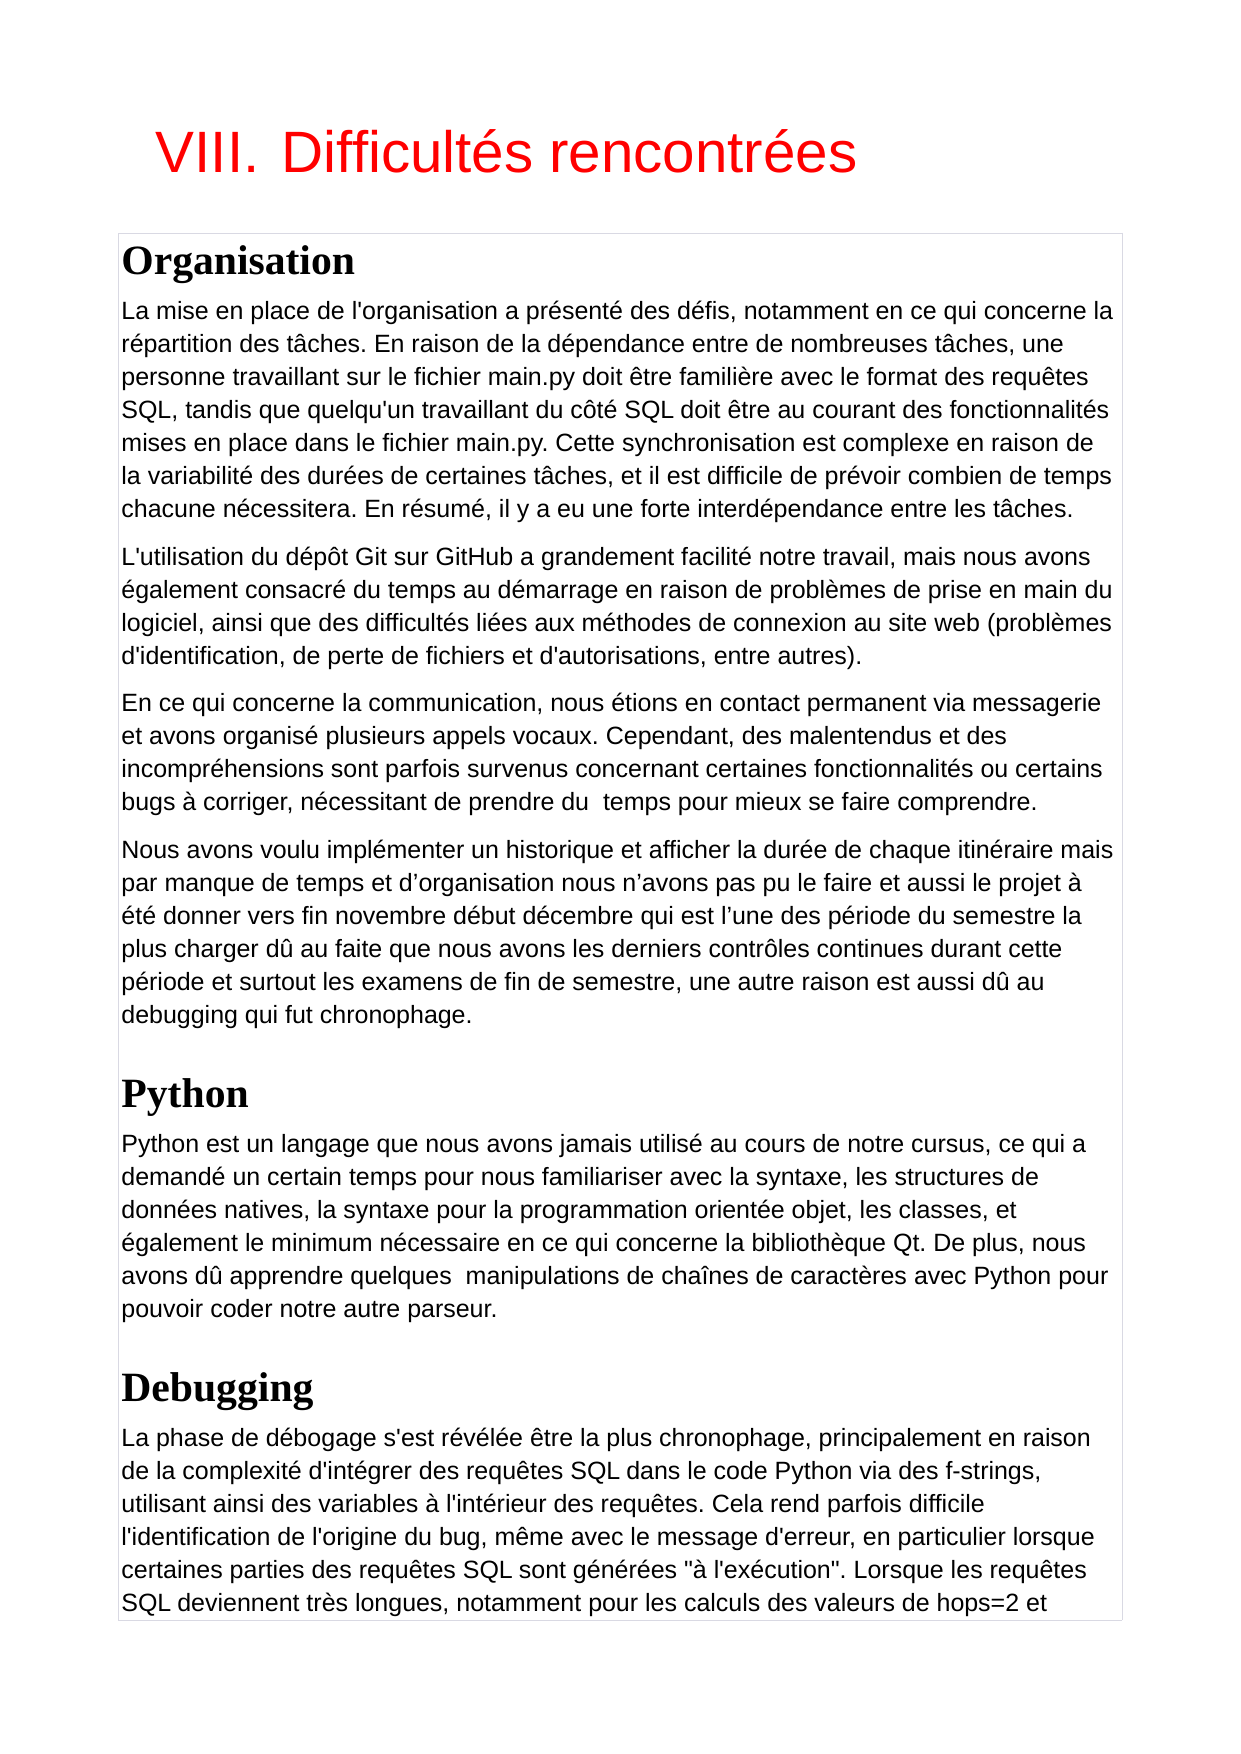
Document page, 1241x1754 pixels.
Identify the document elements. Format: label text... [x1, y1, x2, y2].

text L'utilisation du dépôt Git sur GitHub a grandement facilité notre travail, mais nous avons également consacré du temps au démarrage en raison de problèmes de prise en main du logiciel, ainsi que des difficultés liées aux méthodes de connexion au site web (problèmes d'identification, de perte de fichiers et d'autorisations, entre autres). [119, 538, 1122, 669]
subtitle Debugging [119, 1359, 1122, 1410]
text La mise en place de l'organisation a présenté des défis, notamment en ce qui concerne la répartition des tâches. En raison de la dépendance entre de nombreuses tâches, une personne travaillant sur le fichier main.py doit être familière avec le format des requêtes SQL, tandis que quelqu'un travaillant du côté SQL doit être au courant des fonctionnalités mises en place dans le fichier main.py. Cette synchronisation est complexe en raison de la variabilité des durées de certaines tâches, et il est difficile de prévoir combien de temps chacune nécessitera. En résumé, il y a eu une forte interdépendance entre les tâches. [119, 293, 1122, 523]
text La phase de débogage s'est révélée être la plus chronophage, principalement en raison de la complexité d'intégrer des requêtes SQL dans le code Python via des f-strings, utilisant ainsi des variables à l'intérieur des requêtes. Cela rend parfois difficile l'identification de l'origine du bug, même avec le message d'erreur, en particulier lorsque certaines parties des requêtes SQL sont générées "à l'exécution". Lorsque les requêtes SQL deviennent très longues, notamment pour les calculs des valeurs de hops=2 et [119, 1420, 1122, 1620]
list Difficultés rencontrées [156, 118, 1122, 185]
subtitle Python [119, 1065, 1122, 1116]
text Python est un langage que nous avons jamais utilisé au cours de notre cursus, ce qui a demandé un certain temps pour nous familiariser avec la syntaxe, les structures de données natives, la syntaxe pour la programmation orientée objet, les classes, et également le minimum nécessaire en ce qui concerne la bibliothèque Qt. De plus, nous avons dû apprendre quelques manipulations de chaînes de caractères avec Python pour pouvoir coder notre autre parseur. [119, 1126, 1122, 1323]
text En ce qui concerne la communication, nous étions en contact permanent via messagerie et avons organisé plusieurs appels vocaux. Cependant, des malentendus et des incompréhensions sont parfois survenus concernant certaines fonctionnalités ou certains bugs à corriger, nécessitant de prendre du temps pour mieux se faire comprendre. [119, 685, 1122, 816]
subtitle Organisation [119, 234, 1122, 283]
text Nous avons voulu implémenter un historique et afficher la durée de chaque itinéraire mais par manque de temps et d’organisation nous n’avons pas pu le faire et aussi le projet à été donner vers fin novembre début décembre qui est l’une des période du semestre la plus charger dû au faite que nous avons les derniers contrôles continues durant cette période et surtout les examens de fin de semestre, une autre raison est aussi dû au debugging qui fut chronophage. [119, 832, 1122, 1029]
